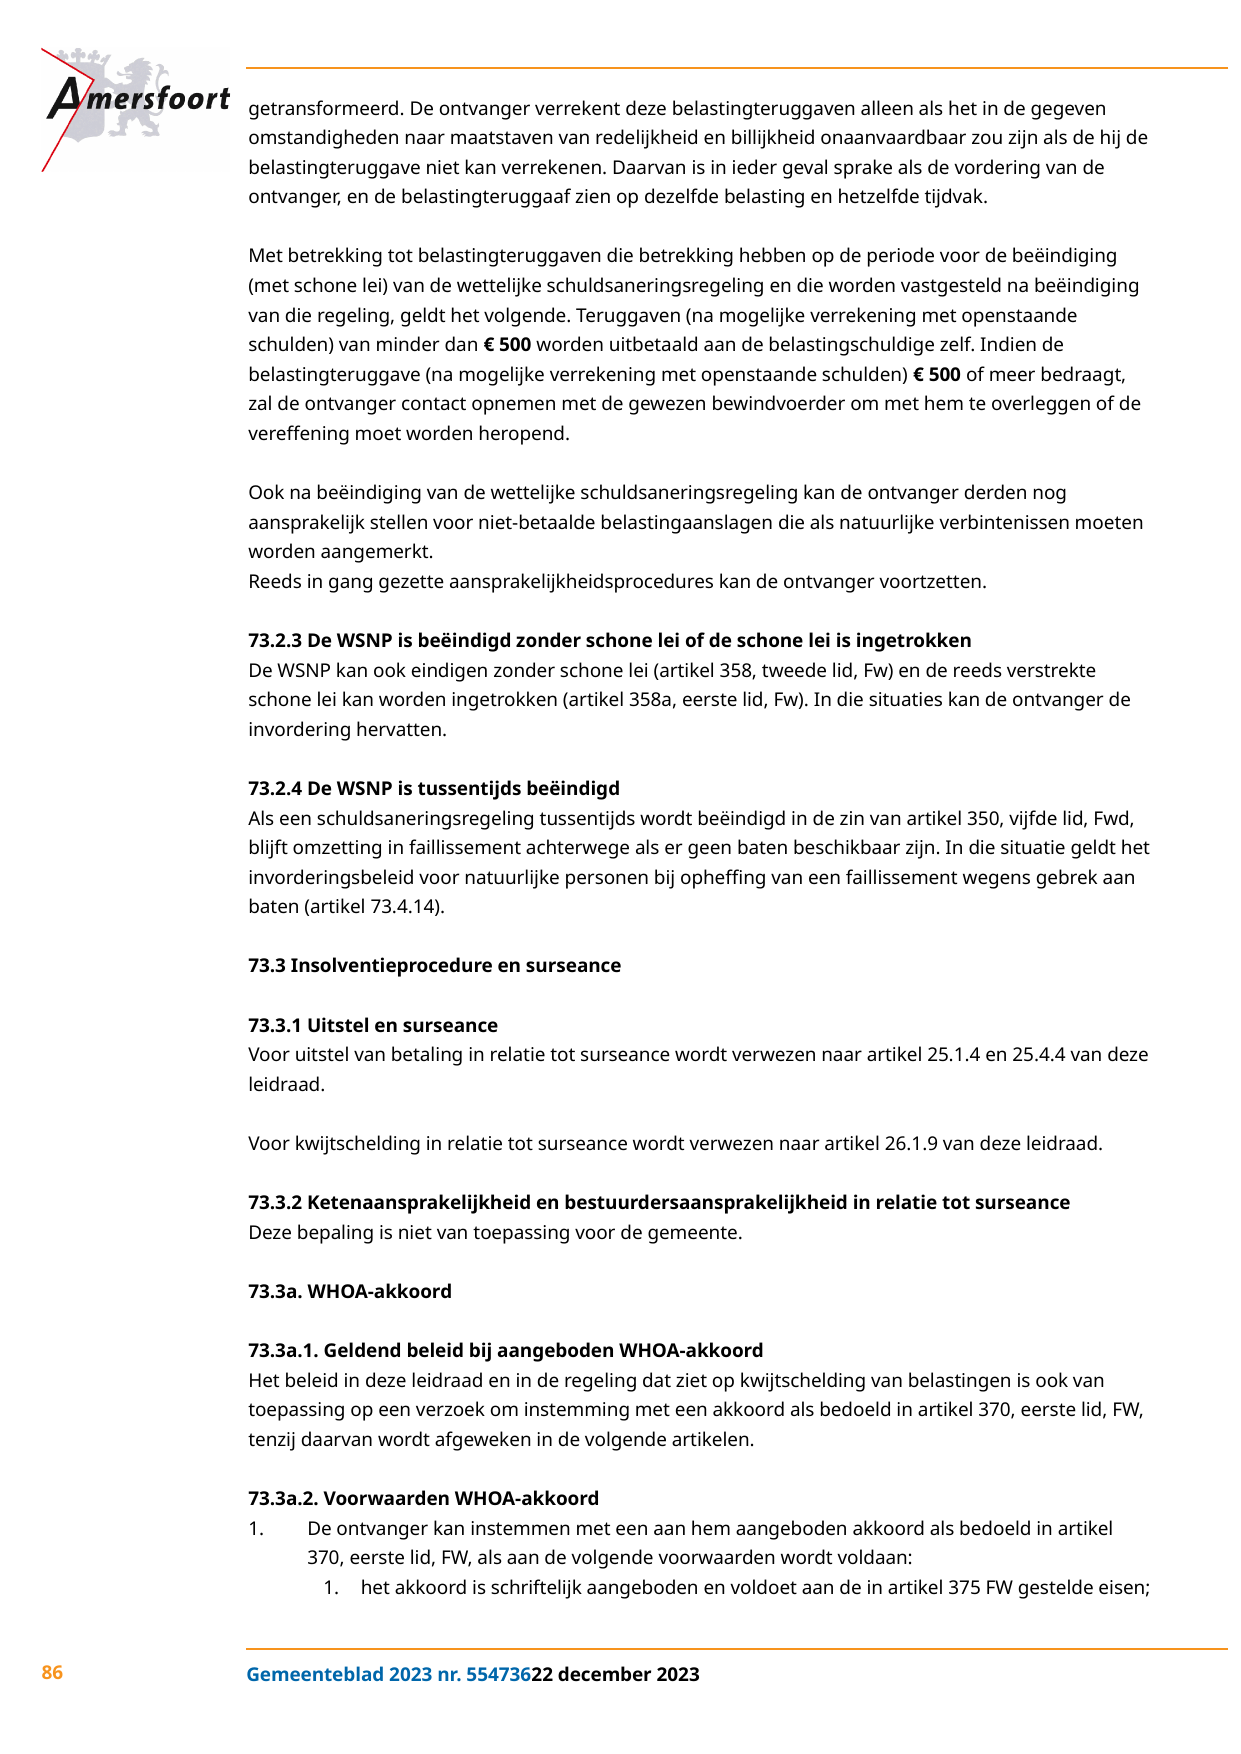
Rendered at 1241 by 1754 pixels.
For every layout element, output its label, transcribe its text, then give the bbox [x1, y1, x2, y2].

text Reeds in gang gezette aansprakelijkheidsprocedures kan de ontvanger voortzetten. [248, 568, 1152, 594]
picture [41, 47, 231, 172]
list het akkoord is schriftelijk aangeboden en voldoet aan de in artikel 375 FW gestelde eisen; [323, 1574, 1152, 1600]
text 73.3.1 Uitstel en surseance [248, 1012, 1152, 1038]
text 73.3a.2. Voorwaarden WHOA-akkoord [248, 1485, 1152, 1511]
list De ontvanger kan instemmen met een aan hem aangeboden akkoord als bedoeld in artikel 370, eerste lid, FW, als aan de volgende voorwaarden wordt voldaan: [248, 1515, 1152, 1570]
text 73.3.2 Ketenaansprakelijkheid en bestuurdersaansprakelijkheid in relatie tot surseance [248, 1189, 1152, 1215]
text Als een schuldsaneringsregeling tussentijds wordt beëindigd in de zin van artikel 350, vijfde lid, Fwd, blijft omzetting in faillissement achterwege als er geen baten beschikbaar zijn. In die situatie geldt het invorderingsbeleid voor natuurlijke personen bij opheffing van een faillissement wegens gebrek aan baten (artikel 73.4.14). [248, 805, 1152, 919]
text 73.2.3 De WSNP is beëindigd zonder schone lei of de schone lei is ingetrokken [248, 627, 1152, 653]
text Voor kwijtschelding in relatie tot surseance wordt verwezen naar artikel 26.1.9 van deze leidraad. [248, 1130, 1152, 1156]
text Deze bepaling is niet van toepassing voor de gemeente. [248, 1219, 1152, 1245]
text 73.2.4 De WSNP is tussentijds beëindigd [248, 775, 1152, 801]
text De WSNP kan ook eindigen zonder schone lei (artikel 358, tweede lid, Fw) en de reeds verstrekte schone lei kan worden ingetrokken (artikel 358a, eerste lid, Fw). In die situaties kan de ontvanger de invordering hervatten. [248, 657, 1152, 742]
text Het beleid in deze leidraad en in de regeling dat ziet op kwijtschelding van belastingen is ook van toepassing op een verzoek om instemming met een akkoord als bedoeld in artikel 370, eerste lid, FW, tenzij daarvan wordt afgeweken in de volgende artikelen. [248, 1367, 1152, 1452]
text 73.3 Insolventieprocedure en surseance [248, 953, 1152, 978]
text 73.3a.1. Geldend beleid bij aangeboden WHOA-akkoord [248, 1337, 1152, 1363]
text Met betrekking tot belastingteruggaven die betrekking hebben op de periode voor de beëindiging (met schone lei) van de wettelijke schuldsaneringsregeling en die worden vastgesteld na beëindiging van die regeling, geldt het volgende. Teruggaven (na mogelijke verrekening met openstaande schulden) van minder dan € 500 worden uitbetaald aan de belastingschuldige zelf. Indien de belastingteruggave (na mogelijke verrekening met openstaande schulden) € 500 of meer bedraagt, zal de ontvanger contact opnemen met de gewezen bewindvoerder om met hem te overleggen of de vereffening moet worden heropend. [248, 243, 1152, 446]
text 73.3a. WHOA-akkoord [248, 1278, 1152, 1304]
text Ook na beëindiging van de wettelijke schuldsaneringsregeling kan de ontvanger derden nog aansprakelijk stellen voor niet-betaalde belastingaanslagen die als natuurlijke verbintenissen moeten worden aangemerkt. [248, 479, 1152, 564]
text getransformeerd. De ontvanger verrekent deze belastingteruggaven alleen als het in de gegeven omstandigheden naar maatstaven van redelijkheid en billijkheid onaanvaardbaar zou zijn als de hij de belastingteruggave niet kan verrekenen. Daarvan is in ieder geval sprake als de vordering van de ontvanger, en de belastingteruggaaf zien op dezelfde belasting en hetzelfde tijdvak. [248, 95, 1152, 209]
text Voor uitstel van betaling in relatie tot surseance wordt verwezen naar artikel 25.1.4 en 25.4.4 van deze leidraad. [248, 1041, 1152, 1097]
